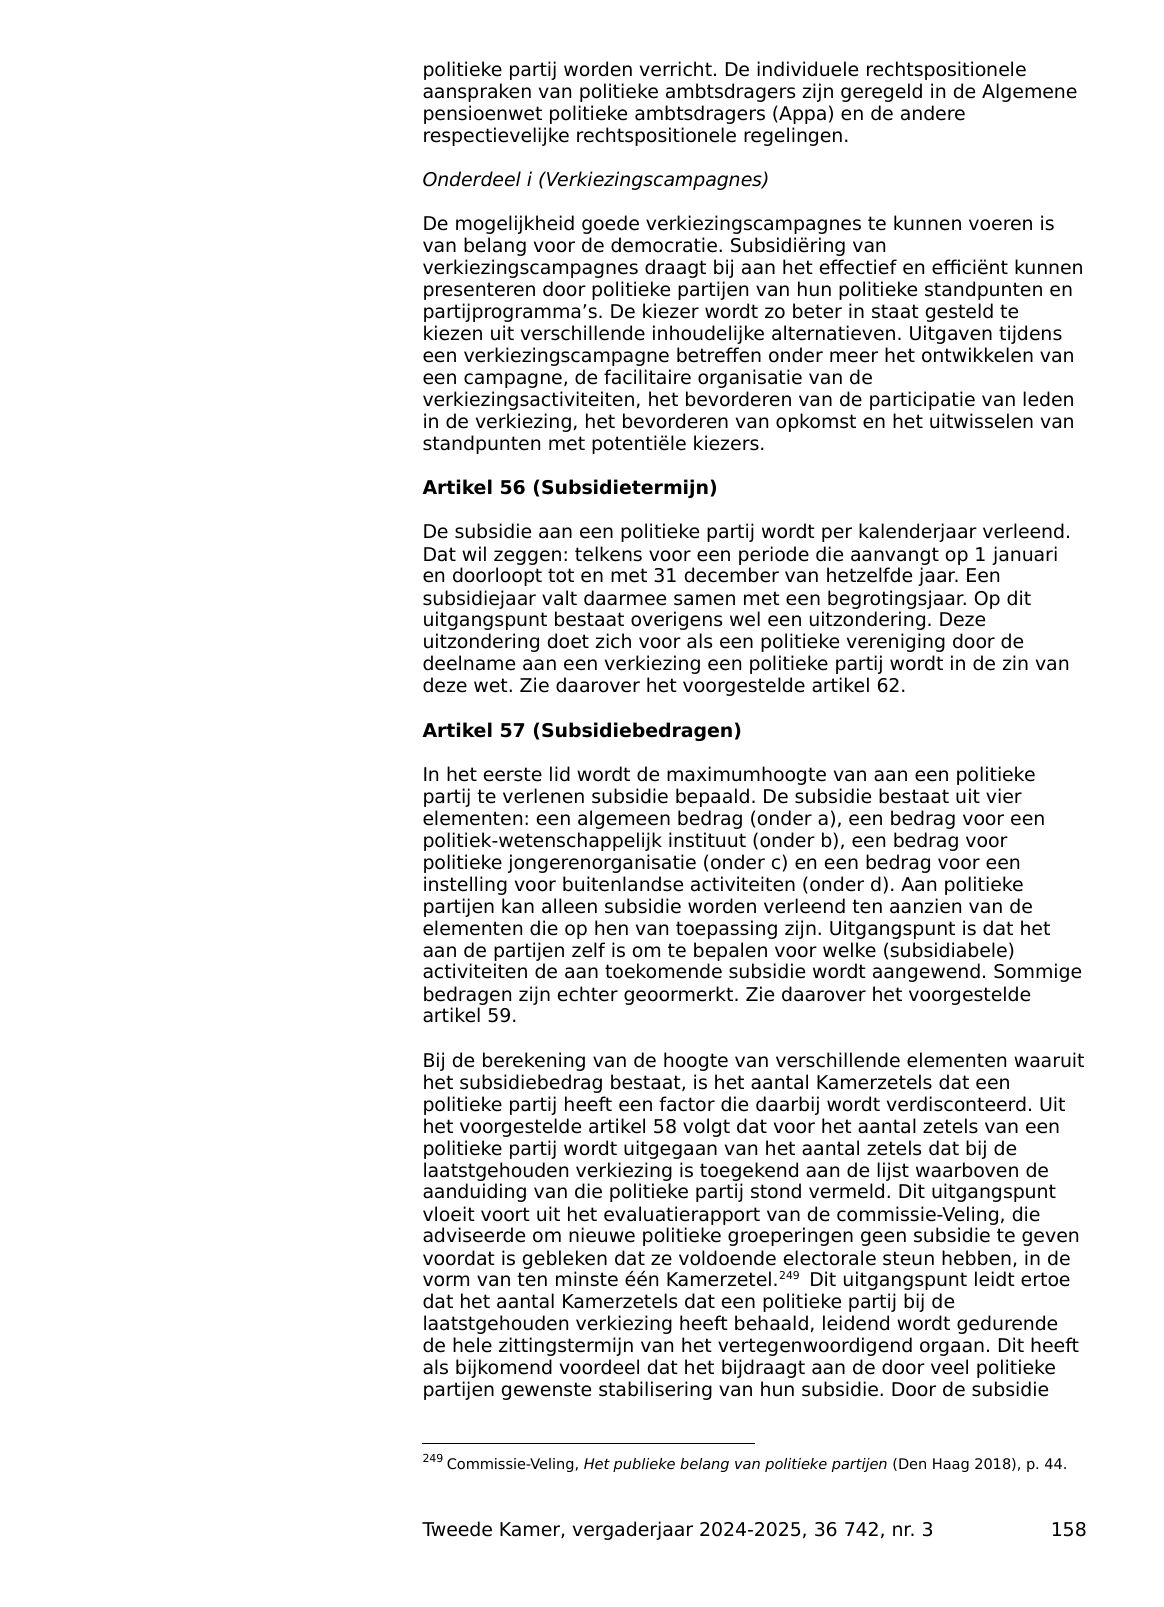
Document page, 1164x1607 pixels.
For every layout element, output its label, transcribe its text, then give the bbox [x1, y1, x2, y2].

subtitle Artikel 57 (Subsidiebedragen) [422, 719, 1087, 741]
text Commissie-Veling, Het publieke belang van politieke partijen (Den Haag 2018), p. 44. [422, 1452, 1087, 1474]
subtitle Artikel 56 (Subsidietermijn) [422, 477, 1087, 499]
text politieke partij worden verricht. De individuele rechtspositionele aanspraken van politieke ambtsdragers zijn geregeld in de Algemene pensioenwet politieke ambtsdragers (Appa) en de andere respectievelijke rechtspositionele regelingen. [422, 59, 1087, 147]
text Bij de berekening van de hoogte van verschillende elementen waaruit het subsidiebedrag bestaat, is het aantal Kamerzetels dat een politieke partij heeft een factor die daarbij wordt verdisconteerd. Uit het voorgestelde artikel 58 volgt dat voor het aantal zetels van een politieke partij wordt uitgegaan van het aantal zetels dat bij de laatstgehouden verkiezing is toegekend aan de lijst waarboven de aanduiding van die politieke partij stond vermeld. Dit uitgangspunt vloeit voort uit het evaluatierapport van de commissie-Veling, die adviseerde om nieuwe politieke groeperingen geen subsidie te geven voordat is gebleken dat ze voldoende electorale steun hebben, in de vorm van ten minste één Kamerzetel. Dit uitgangspunt leidt ertoe dat het aantal Kamerzetels dat een politieke partij bij de laatstgehouden verkiezing heeft behaald, leidend wordt gedurende de hele zittingstermijn van het vertegenwoordigend orgaan. Dit heeft als bijkomend voordeel dat het bijdraagt aan de door veel politieke partijen gewenste stabilisering van hun subsidie. Door de subsidie [422, 1049, 1087, 1401]
text De subsidie aan een politieke partij wordt per kalenderjaar verleend. Dat wil zeggen: telkens voor een periode die aanvangt op 1 januari en doorloopt tot en met 31 december van hetzelfde jaar. Een subsidiejaar valt daarmee samen met een begrotingsjaar. Op dit uitgangspunt bestaat overigens wel een uitzondering. Deze uitzondering doet zich voor als een politieke vereniging door de deelname aan een verkiezing een politieke partij wordt in de zin van deze wet. Zie daarover het voorgestelde artikel 62. [422, 521, 1087, 697]
text De mogelijkheid goede verkiezingscampagnes te kunnen voeren is van belang voor de democratie. Subsidiëring van verkiezingscampagnes draagt bij aan het effectief en efficiënt kunnen presenteren door politieke partijen van hun politieke standpunten en partijprogramma’s. De kiezer wordt zo beter in staat gesteld te kiezen uit verschillende inhoudelijke alternatieven. Uitgaven tijdens een verkiezingscampagne betreffen onder meer het ontwikkelen van een campagne, de facilitaire organisatie van de verkiezingsactiviteiten, het bevorderen van de participatie van leden in de verkiezing, het bevorderen van opkomst en het uitwisselen van standpunten met potentiële kiezers. [422, 213, 1087, 455]
subtitle Onderdeel i (Verkiezingscampagnes) [422, 169, 1087, 191]
text In het eerste lid wordt de maximumhoogte van aan een politieke partij te verlenen subsidie bepaald. De subsidie bestaat uit vier elementen: een algemeen bedrag (onder a), een bedrag voor een politiek-wetenschappelijk instituut (onder b), een bedrag voor politieke jongerenorganisatie (onder c) en een bedrag voor een instelling voor buitenlandse activiteiten (onder d). Aan politieke partijen kan alleen subsidie worden verleend ten aanzien van de elementen die op hen van toepassing zijn. Uitgangspunt is dat het aan de partijen zelf is om te bepalen voor welke (subsidiabele) activiteiten de aan toekomende subsidie wordt aangewend. Sommige bedragen zijn echter geoormerkt. Zie daarover het voorgestelde artikel 59. [422, 764, 1087, 1027]
